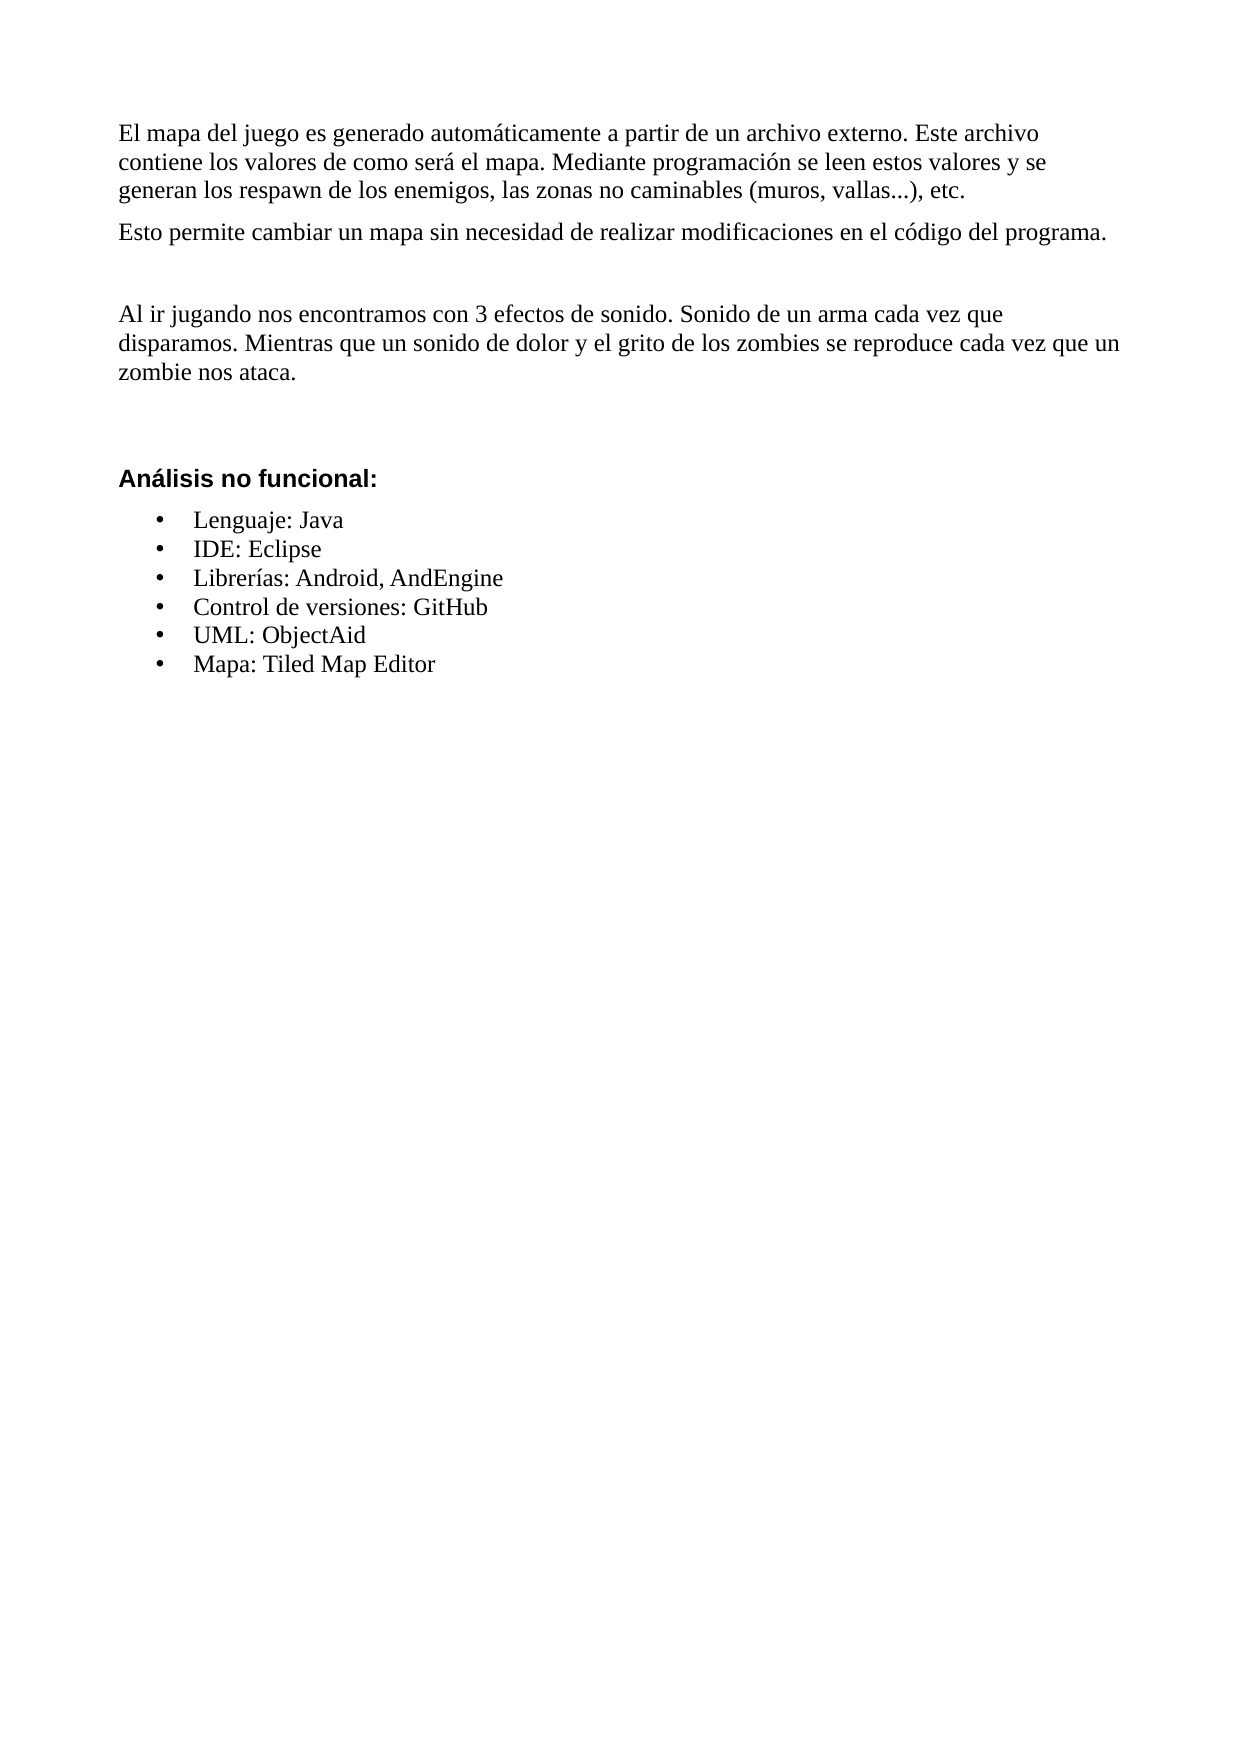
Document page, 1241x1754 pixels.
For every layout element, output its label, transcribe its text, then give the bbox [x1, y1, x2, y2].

list IDE: Eclipse [156, 534, 1122, 563]
text El mapa del juego es generado automáticamente a partir de un archivo externo. Este archivo contiene los valores de como será el mapa. Mediante programación se leen estos valores y se generan los respawn de los enemigos, las zonas no caminables (muros, vallas...), etc. [118, 118, 1122, 204]
list Lenguaje: Java [156, 506, 1122, 534]
list Mapa: Tiled Map Editor [156, 649, 1122, 678]
text Esto permite cambiar un mapa sin necesidad de realizar modificaciones en el código del programa. [118, 217, 1122, 246]
list UML: ObjectAid [156, 621, 1122, 649]
text Al ir jugando nos encontramos con 3 efectos de sonido. Sonido de un arma cada vez que disparamos. Mientras que un sonido de dolor y el grito de los zombies se reproduce cada vez que un zombie nos ataca. [118, 299, 1122, 386]
subtitle Análisis no funcional: [118, 464, 1122, 493]
list Librerías: Android, AndEngine [156, 563, 1122, 592]
list Control de versiones: GitHub [156, 592, 1122, 621]
